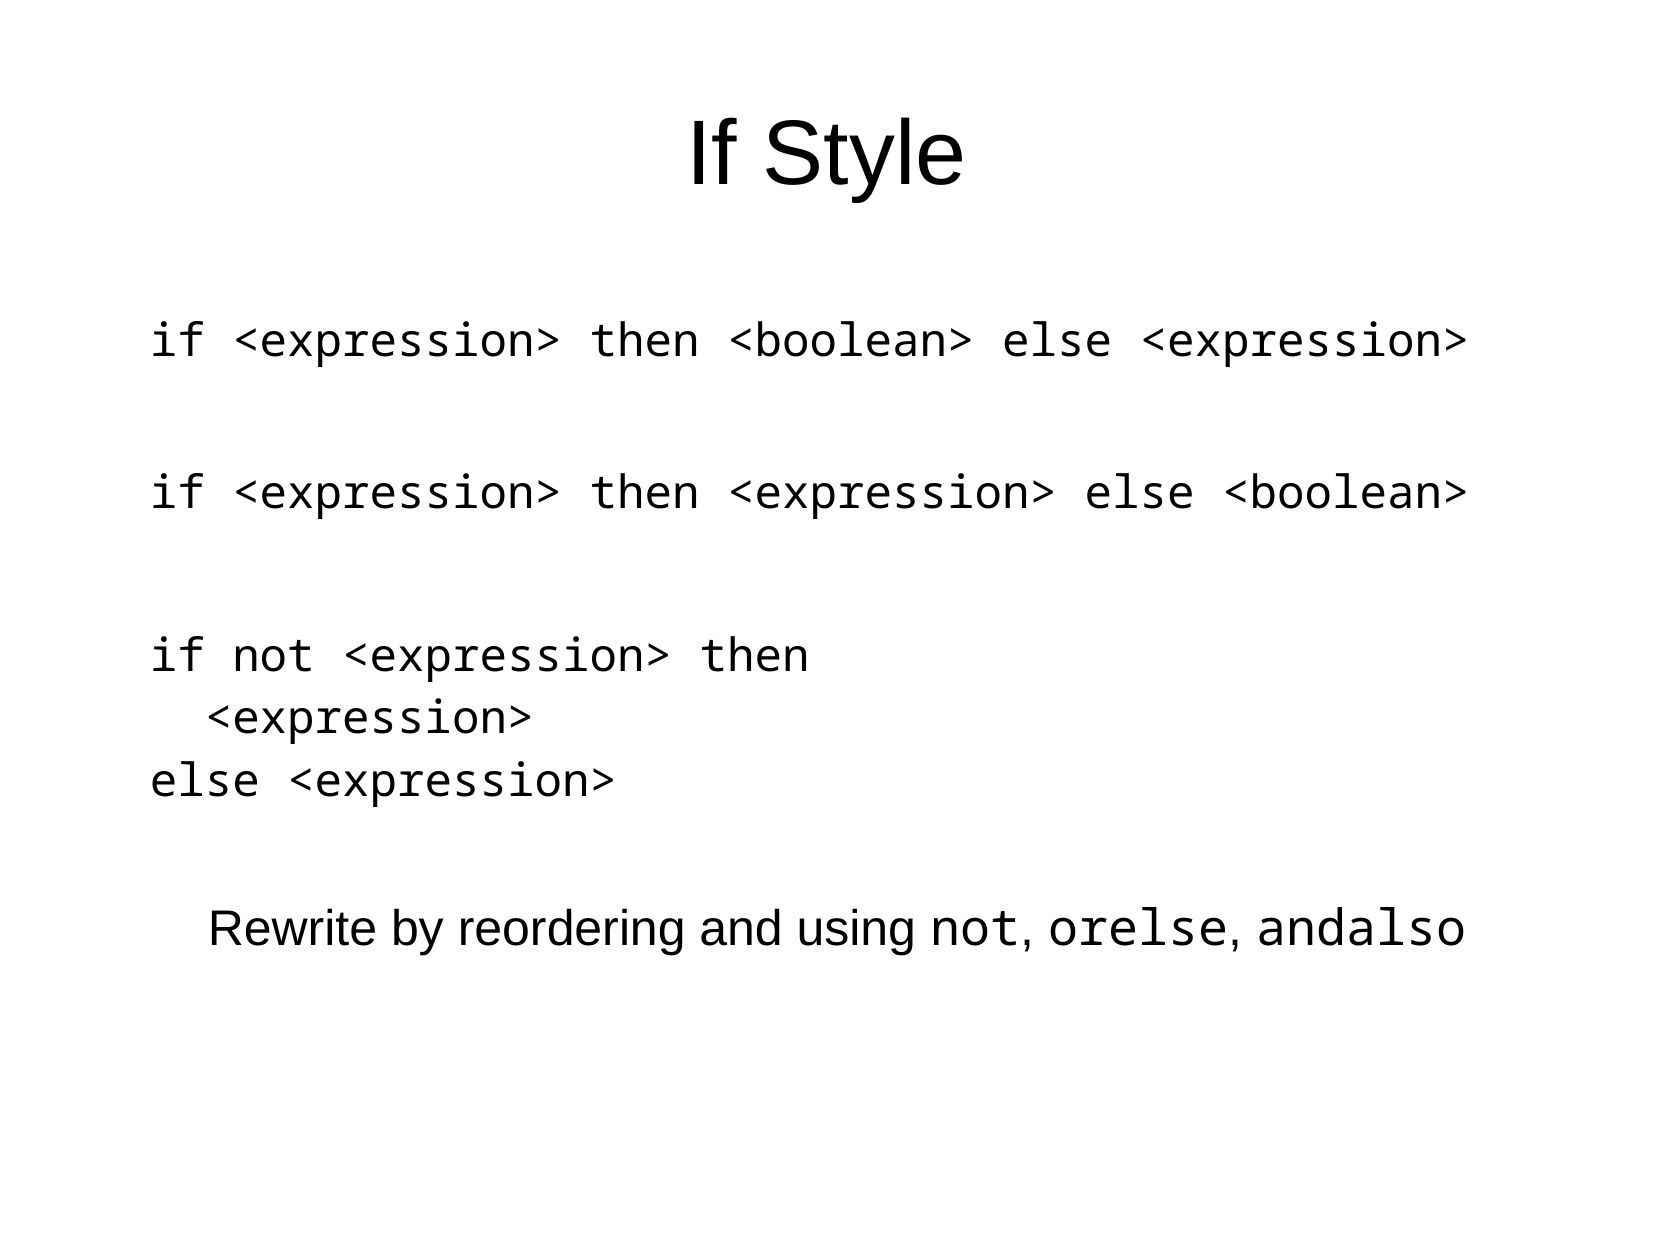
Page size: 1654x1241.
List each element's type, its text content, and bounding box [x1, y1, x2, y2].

text_box if <expression> then <expression> else <boolean> [135, 451, 1531, 520]
text_box if <expression> then <boolean> else <expression> [135, 300, 1531, 369]
title If Style [82, 49, 1571, 257]
text_box Rewrite by reordering and using not, orelse, andalso [193, 885, 1482, 959]
text_box if not <expression> then <expression> else <expression> [135, 615, 1531, 790]
